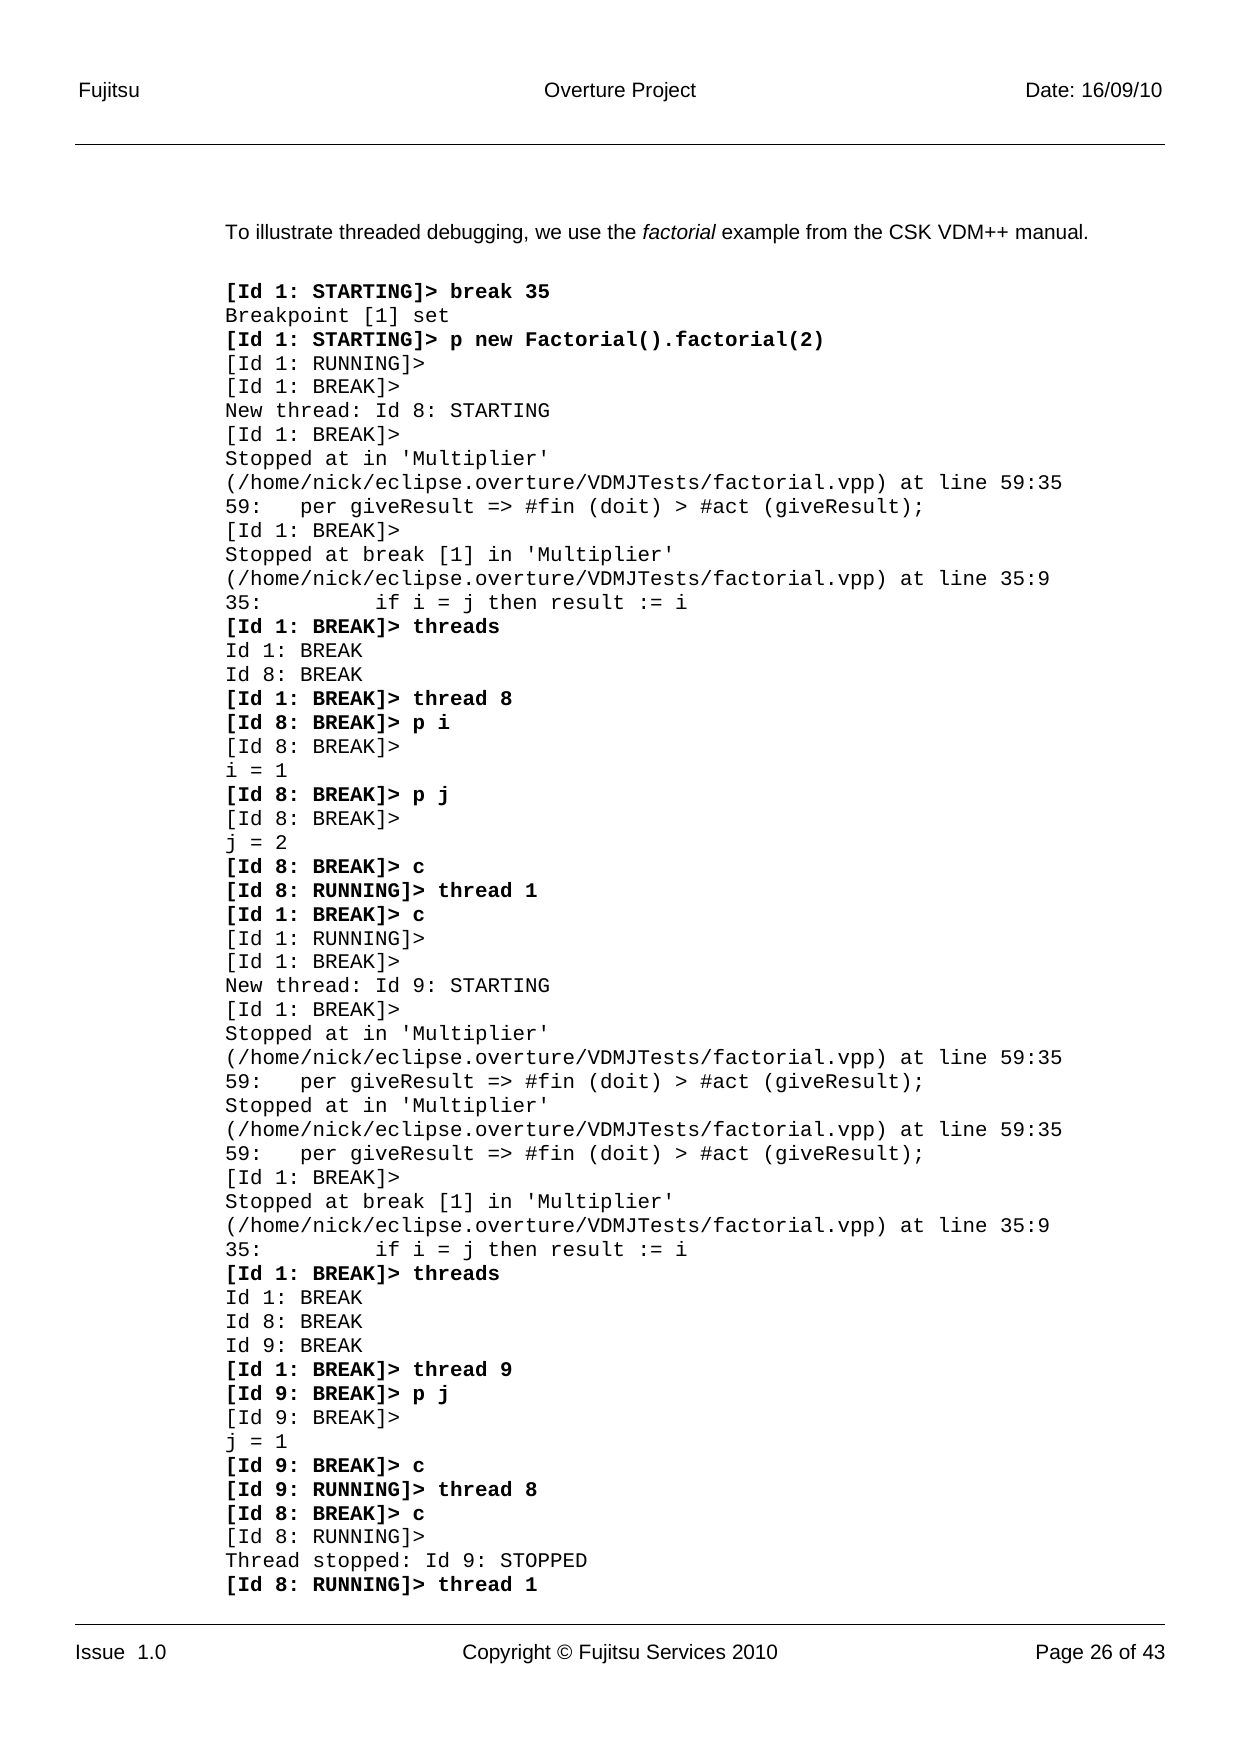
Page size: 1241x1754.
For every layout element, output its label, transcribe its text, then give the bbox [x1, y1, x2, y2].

text New thread: Id 8: STARTING [225, 400, 1165, 424]
text Id 8: BREAK [225, 664, 1165, 688]
text Id 1: BREAK [225, 640, 1165, 664]
text [Id 8: RUNNING]> thread 1 [225, 1574, 1165, 1598]
text [Id 8: BREAK]> p i [225, 712, 1165, 736]
text [Id 1: BREAK]> threads [225, 616, 1165, 640]
text [Id 1: BREAK]> threads [225, 1263, 1165, 1287]
text [Id 9: RUNNING]> thread 8 [225, 1478, 1165, 1502]
text [Id 1: BREAK]> [225, 951, 1165, 975]
text j = 2 [225, 832, 1165, 856]
text [Id 1: RUNNING]> [225, 927, 1165, 951]
text 35: if i = j then result := i [225, 1239, 1165, 1263]
text [Id 8: BREAK]> [225, 808, 1165, 832]
text To illustrate threaded debugging, we use the factorial example from the CSK VDM++ manual. [225, 220, 1165, 244]
text j = 1 [225, 1431, 1165, 1454]
text 59: per giveResult => #fin (doit) > #act (giveResult); [225, 1071, 1165, 1095]
text i = 1 [225, 760, 1165, 784]
text [Id 1: BREAK]> [225, 1167, 1165, 1191]
text [Id 1: STARTING]> break 35 [225, 281, 1165, 304]
text [Id 1: RUNNING]> [225, 352, 1165, 376]
text [Id 9: BREAK]> c [225, 1454, 1165, 1478]
text Stopped at break [1] in 'Multiplier' (/home/nick/eclipse.overture/VDMJTests/factorial.vpp) at line 35:9 [225, 544, 1165, 592]
text [Id 1: BREAK]> thread 9 [225, 1359, 1165, 1383]
text [Id 8: BREAK]> [225, 736, 1165, 760]
text [Id 1: BREAK]> [225, 424, 1165, 448]
text Breakpoint [1] set [225, 304, 1165, 328]
text [Id 9: BREAK]> [225, 1407, 1165, 1431]
text [Id 8: BREAK]> p j [225, 784, 1165, 808]
text 59: per giveResult => #fin (doit) > #act (giveResult); [225, 1143, 1165, 1167]
text [Id 8: RUNNING]> thread 1 [225, 879, 1165, 903]
text [Id 1: BREAK]> thread 8 [225, 688, 1165, 712]
text [Id 8: BREAK]> c [225, 1502, 1165, 1526]
text Stopped at break [1] in 'Multiplier' (/home/nick/eclipse.overture/VDMJTests/factorial.vpp) at line 35:9 [225, 1191, 1165, 1239]
text 59: per giveResult => #fin (doit) > #act (giveResult); [225, 496, 1165, 520]
text Id 1: BREAK [225, 1287, 1165, 1311]
text New thread: Id 9: STARTING [225, 975, 1165, 999]
text 35: if i = j then result := i [225, 592, 1165, 616]
text [Id 8: RUNNING]> [225, 1526, 1165, 1550]
text [Id 1: BREAK]> [225, 376, 1165, 400]
text [Id 1: BREAK]> [225, 520, 1165, 544]
text [Id 1: BREAK]> [225, 999, 1165, 1023]
text Stopped at in 'Multiplier' (/home/nick/eclipse.overture/VDMJTests/factorial.vpp) at line 59:35 [225, 1095, 1165, 1143]
text Id 8: BREAK [225, 1311, 1165, 1335]
text [Id 9: BREAK]> p j [225, 1383, 1165, 1407]
text Stopped at in 'Multiplier' (/home/nick/eclipse.overture/VDMJTests/factorial.vpp) at line 59:35 [225, 1023, 1165, 1071]
text [Id 1: STARTING]> p new Factorial().factorial(2) [225, 328, 1165, 352]
text [Id 8: BREAK]> c [225, 856, 1165, 879]
text [Id 1: BREAK]> c [225, 903, 1165, 927]
text Id 9: BREAK [225, 1335, 1165, 1359]
text Thread stopped: Id 9: STOPPED [225, 1550, 1165, 1574]
text Stopped at in 'Multiplier' (/home/nick/eclipse.overture/VDMJTests/factorial.vpp) at line 59:35 [225, 448, 1165, 496]
